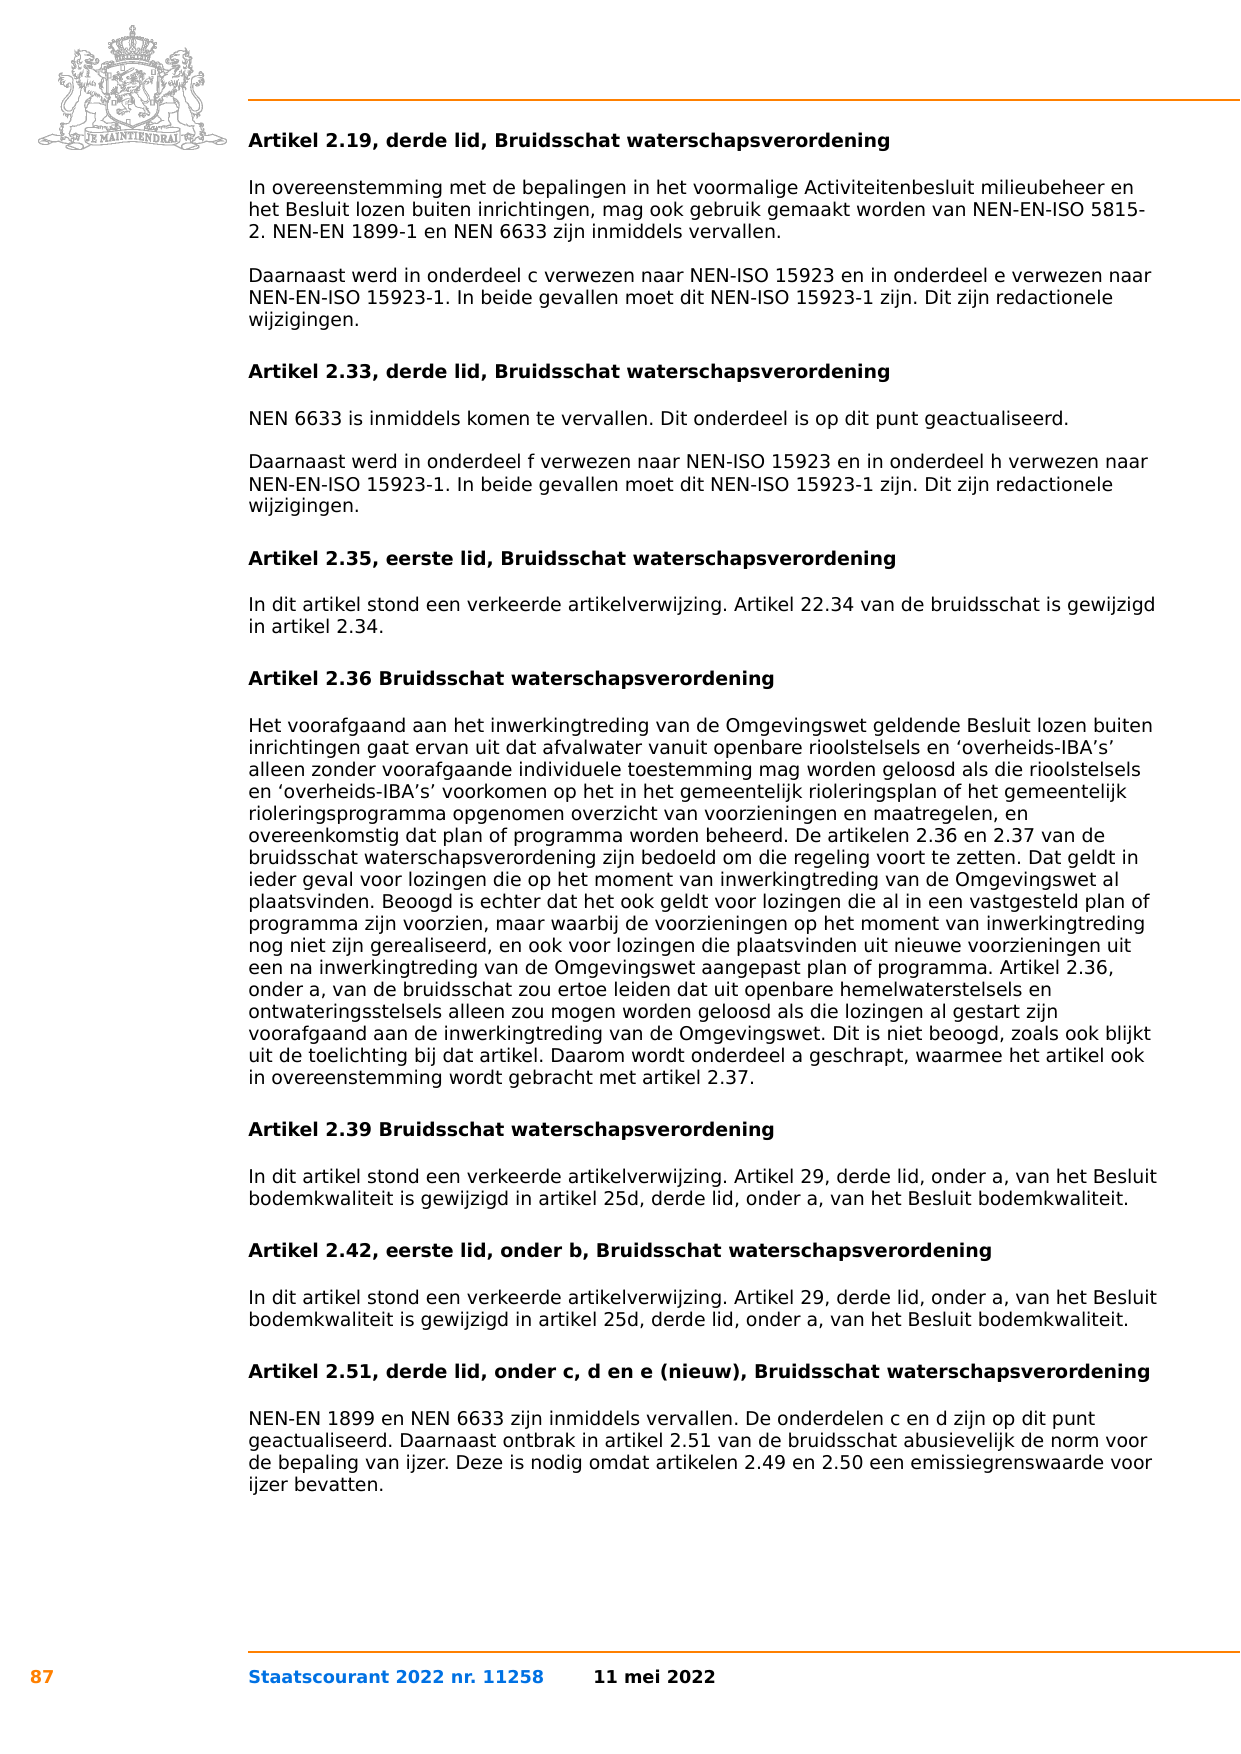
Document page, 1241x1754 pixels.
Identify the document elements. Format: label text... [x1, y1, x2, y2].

subtitle Artikel 2.33, derde lid, Bruidsschat waterschapsverordening [248, 361, 1163, 383]
subtitle Artikel 2.35, eerste lid, Bruidsschat waterschapsverordening [248, 547, 1163, 569]
subtitle Artikel 2.42, eerste lid, onder b, Bruidsschat waterschapsverordening [248, 1240, 1163, 1262]
text In dit artikel stond een verkeerde artikelverwijzing. Artikel 22.34 van de bruidsschat is gewijzigd in artikel 2.34. [248, 594, 1163, 638]
text NEN-EN 1899 en NEN 6633 zijn inmiddels vervallen. De onderdelen c en d zijn op dit punt geactualiseerd. Daarnaast ontbrak in artikel 2.51 van de bruidsschat abusievelijk de norm voor de bepaling van ijzer. Deze is nodig omdat artikelen 2.49 en 2.50 een emissiegrenswaarde voor ijzer bevatten. [248, 1408, 1163, 1496]
subtitle Artikel 2.51, derde lid, onder c, d en e (nieuw), Bruidsschat waterschapsverordening [248, 1361, 1163, 1383]
text In dit artikel stond een verkeerde artikelverwijzing. Artikel 29, derde lid, onder a, van het Besluit bodemkwaliteit is gewijzigd in artikel 25d, derde lid, onder a, van het Besluit bodemkwaliteit. [248, 1166, 1163, 1210]
text NEN 6633 is inmiddels komen te vervallen. Dit onderdeel is op dit punt geactualiseerd. [248, 408, 1163, 429]
subtitle Artikel 2.19, derde lid, Bruidsschat waterschapsverordening [248, 130, 1163, 152]
text Het voorafgaand aan het inwerkingtreding van de Omgevingswet geldende Besluit lozen buiten inrichtingen gaat ervan uit dat afvalwater vanuit openbare rioolstelsels en ‘overheids-IBA’s’ alleen zonder voorafgaande individuele toestemming mag worden geloosd als die rioolstelsels en ‘overheids-IBA’s’ voorkomen op het in het gemeentelijk rioleringsplan of het gemeentelijk rioleringsprogramma opgenomen overzicht van voorzieningen en maatregelen, en overeenkomstig dat plan of programma worden beheerd. De artikelen 2.36 en 2.37 van de bruidsschat waterschapsverordening zijn bedoeld om die regeling voort te zetten. Dat geldt in ieder geval voor lozingen die op het moment van inwerkingtreding van de Omgevingswet al plaatsvinden. Beoogd is echter dat het ook geldt voor lozingen die al in een vastgesteld plan of programma zijn voorzien, maar waarbij de voorzieningen op het moment van inwerkingtreding nog niet zijn gerealiseerd, en ook voor lozingen die plaatsvinden uit nieuwe voorzieningen uit een na inwerkingtreding van de Omgevingswet aangepast plan of programma. Artikel 2.36, onder a, van de bruidsschat zou ertoe leiden dat uit openbare hemelwaterstelsels en ontwateringsstelsels alleen zou mogen worden geloosd als die lozingen al gestart zijn voorafgaand aan de inwerkingtreding van de Omgevingswet. Dit is niet beoogd, zoals ook blijkt uit de toelichting bij dat artikel. Daarom wordt onderdeel a geschrapt, waarmee het artikel ook in overeenstemming wordt gebracht met artikel 2.37. [248, 715, 1163, 1089]
picture [38, 25, 227, 150]
text In dit artikel stond een verkeerde artikelverwijzing. Artikel 29, derde lid, onder a, van het Besluit bodemkwaliteit is gewijzigd in artikel 25d, derde lid, onder a, van het Besluit bodemkwaliteit. [248, 1287, 1163, 1331]
text In overeenstemming met de bepalingen in het voormalige Activiteitenbesluit milieubeheer en het Besluit lozen buiten inrichtingen, mag ook gebruik gemaakt worden van NEN-EN-ISO 5815-2. NEN-EN 1899-1 en NEN 6633 zijn inmiddels vervallen. [248, 177, 1163, 243]
text Daarnaast werd in onderdeel c verwezen naar NEN-ISO 15923 en in onderdeel e verwezen naar NEN-EN-ISO 15923-1. In beide gevallen moet dit NEN-ISO 15923-1 zijn. Dit zijn redactionele wijzigingen. [248, 265, 1163, 331]
text Daarnaast werd in onderdeel f verwezen naar NEN-ISO 15923 en in onderdeel h verwezen naar NEN-EN-ISO 15923-1. In beide gevallen moet dit NEN-ISO 15923-1 zijn. Dit zijn redactionele wijzigingen. [248, 451, 1163, 517]
subtitle Artikel 2.39 Bruidsschat waterschapsverordening [248, 1119, 1163, 1141]
subtitle Artikel 2.36 Bruidsschat waterschapsverordening [248, 668, 1163, 690]
